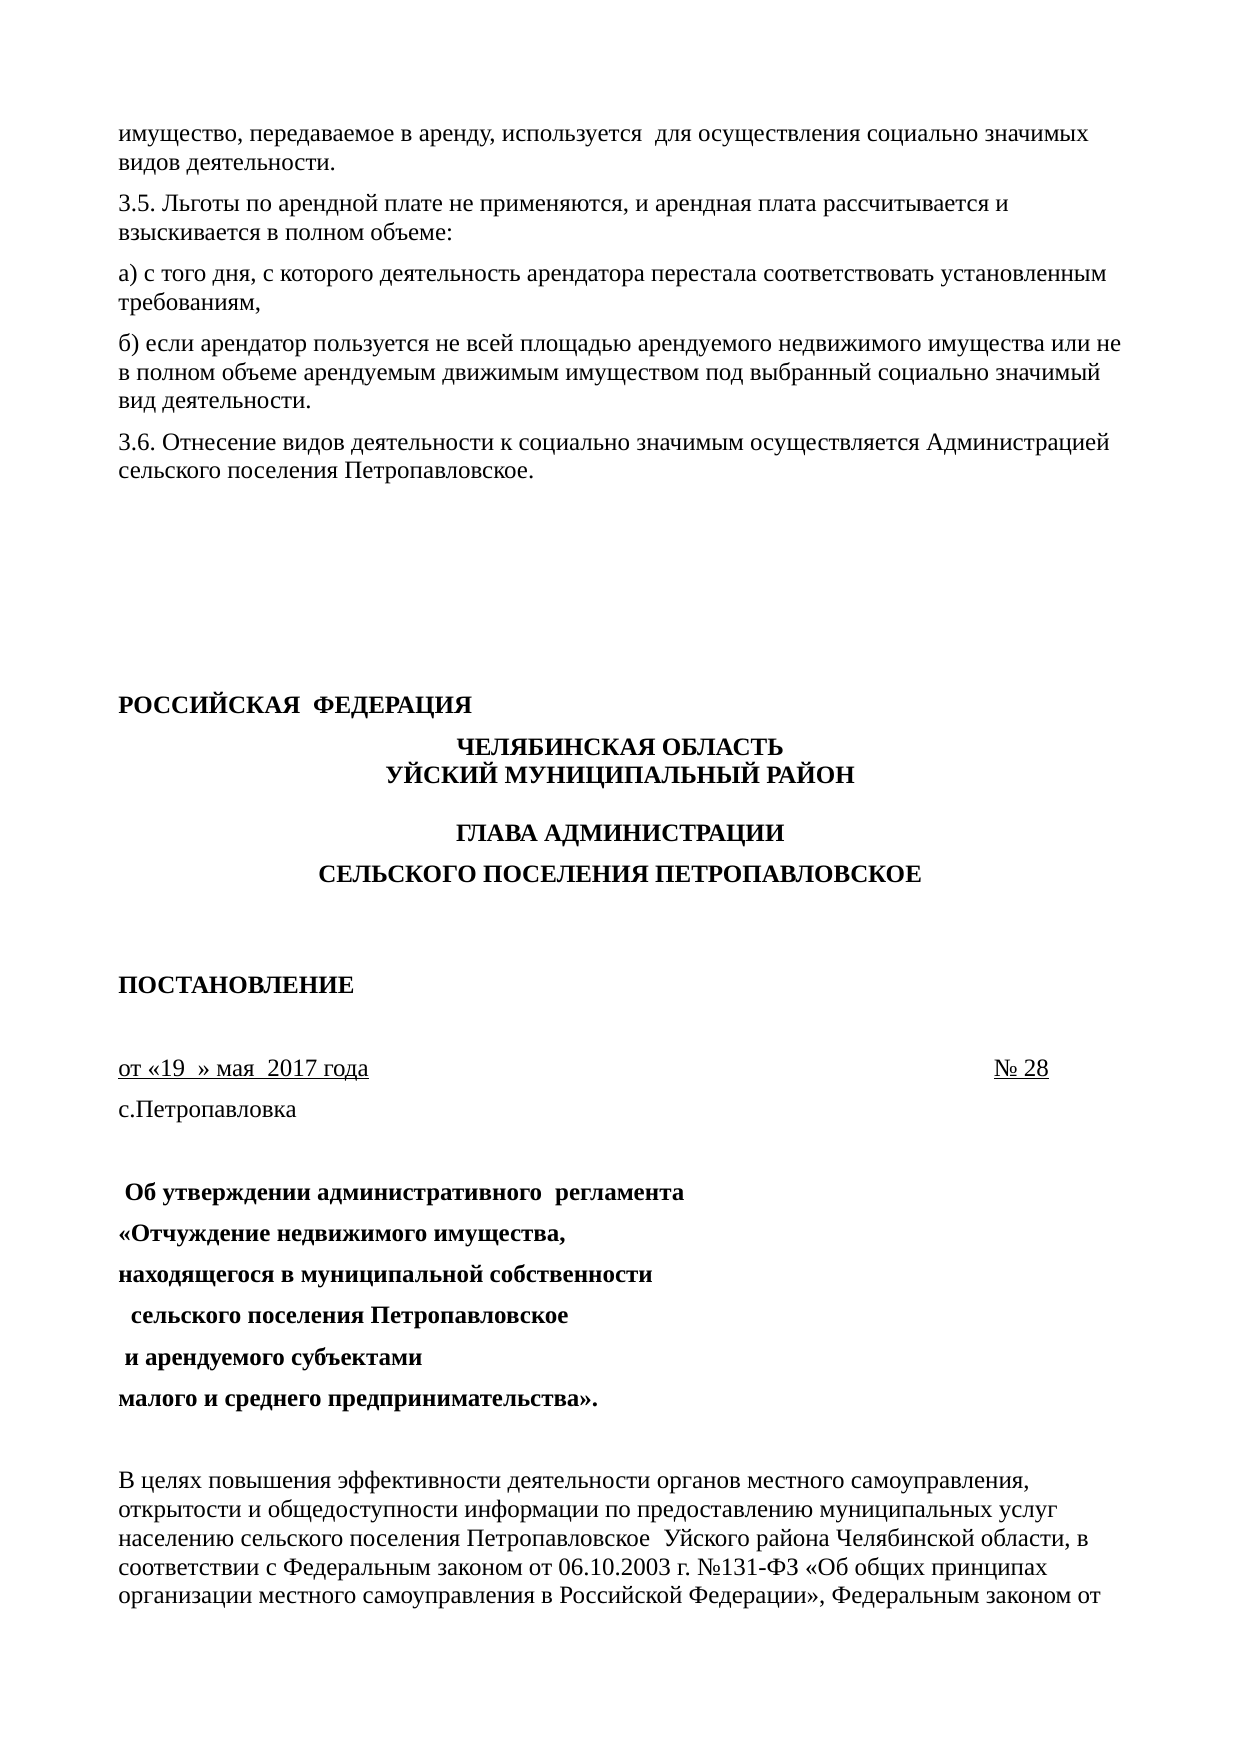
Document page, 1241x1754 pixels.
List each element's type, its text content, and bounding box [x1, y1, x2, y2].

text Об утверждении административного регламента [118, 1177, 1122, 1206]
text ПОСТАНОВЛЕНИЕ [118, 942, 1122, 999]
text 3.6. Отнесение видов деятельности к социально значимым осуществляется Администрацией сельского поселения Петропавловское. [118, 427, 1122, 484]
text с.Петропавловка [118, 1094, 1122, 1123]
text РОССИЙСКАЯ ФЕДЕРАЦИЯ [118, 662, 1122, 719]
text от «19 » мая 2017 года № 28 [118, 1053, 1122, 1082]
text сельского поселения Петропавловское [118, 1301, 1122, 1329]
text и арендуемого субъектами [118, 1342, 1122, 1371]
text ЧЕЛЯБИНСКАЯ ОБЛАСТЬ УЙСКИЙ МУНИЦИПАЛЬНЫЙ РАЙОН ГЛАВА АДМИНИСТРАЦИИ [118, 732, 1122, 847]
text СЕЛЬСКОГО ПОСЕЛЕНИЯ ПЕТРОПАВЛОВСКОЕ [118, 859, 1122, 888]
text б) если арендатор пользуется не всей площадью арендуемого недвижимого имущества или не в полном объеме арендуемым движимым имуществом под выбранный социально значимый вид деятельности. [118, 328, 1122, 414]
text «Отчуждение недвижимого имущества, [118, 1218, 1122, 1247]
text находящегося в муниципальной собственности [118, 1259, 1122, 1288]
text В целях повышения эффективности деятельности органов местного самоуправления, открытости и общедоступности информации по предоставлению муниципальных услуг населению сельского поселения Петропавловское Уйского района Челябинской области, в соответствии с Федеральным законом от 06.10.2003 г. №131-ФЗ «Об общих принципах организации местного самоуправления в Российской Федерации», Федеральным законом от [118, 1466, 1122, 1609]
text имущество, передаваемое в аренду, используется для осуществления социально значимых видов деятельности. [118, 118, 1122, 176]
text 3.5. Льготы по арендной плате не применяются, и арендная плата рассчитывается и взыскивается в полном объеме: [118, 188, 1122, 246]
text малого и среднего предпринимательства». [118, 1383, 1122, 1412]
text а) с того дня, с которого деятельность арендатора перестала соответствовать установленным требованиям, [118, 258, 1122, 316]
